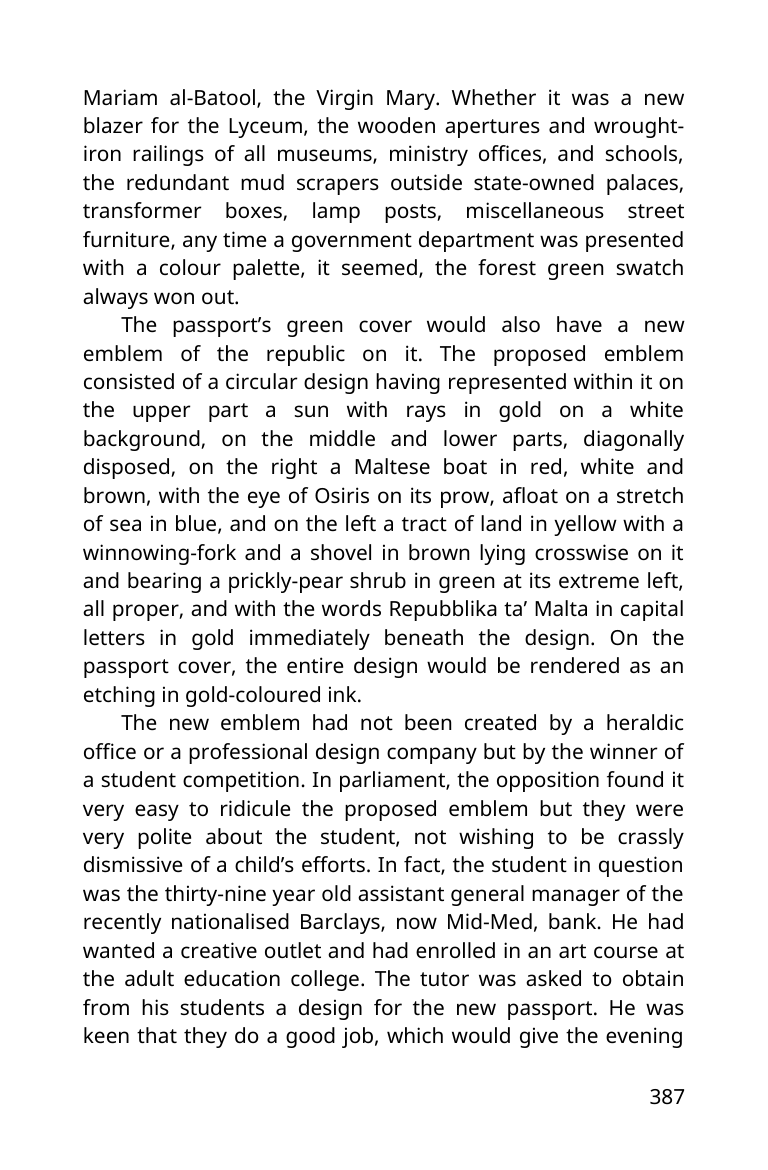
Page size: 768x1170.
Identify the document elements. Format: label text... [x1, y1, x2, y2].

text The passport’s green cover would also have a new emblem of the republic on it. The proposed emblem consisted of a circular design having represented within it on the upper part a sun with rays in gold on a white background, on the middle and lower parts, diagonally disposed, on the right a Maltese boat in red, white and brown, with the eye of Osiris on its prow, afloat on a stretch of sea in blue, and on the left a tract of land in yellow with a winnowing-fork and a shovel in brown lying crosswise on it and bearing a prickly-pear shrub in green at its extreme left, all proper, and with the words Repubblika ta’ Malta in capital letters in gold immediately beneath the design. On the passport cover, the entire design would be rendered as an etching in gold-coloured ink. [83, 310, 685, 708]
text Mariam al-Batool, the Virgin Mary. Whether it was a new blazer for the Lyceum, the wooden apertures and wrought-iron railings of all museums, ministry offices, and schools, the redundant mud scrapers outside state-owned palaces, transformer boxes, lamp posts, miscellaneous street furniture, any time a government department was presented with a colour palette, it seemed, the forest green swatch always won out. [83, 83, 685, 310]
text The new emblem had not been created by a heraldic office or a professional design company but by the winner of a student competition. In parliament, the opposition found it very easy to ridicule the proposed emblem but they were very polite about the student, not wishing to be crassly dismissive of a child’s efforts. In fact, the student in question was the thirty-nine year old assistant general manager of the recently nationalised Barclays, now Mid-Med, bank. He had wanted a creative outlet and had enrolled in an art course at the adult education college. The tutor was asked to obtain from his students a design for the new passport. He was keen that they do a good job, which would give the evening [83, 708, 685, 1049]
